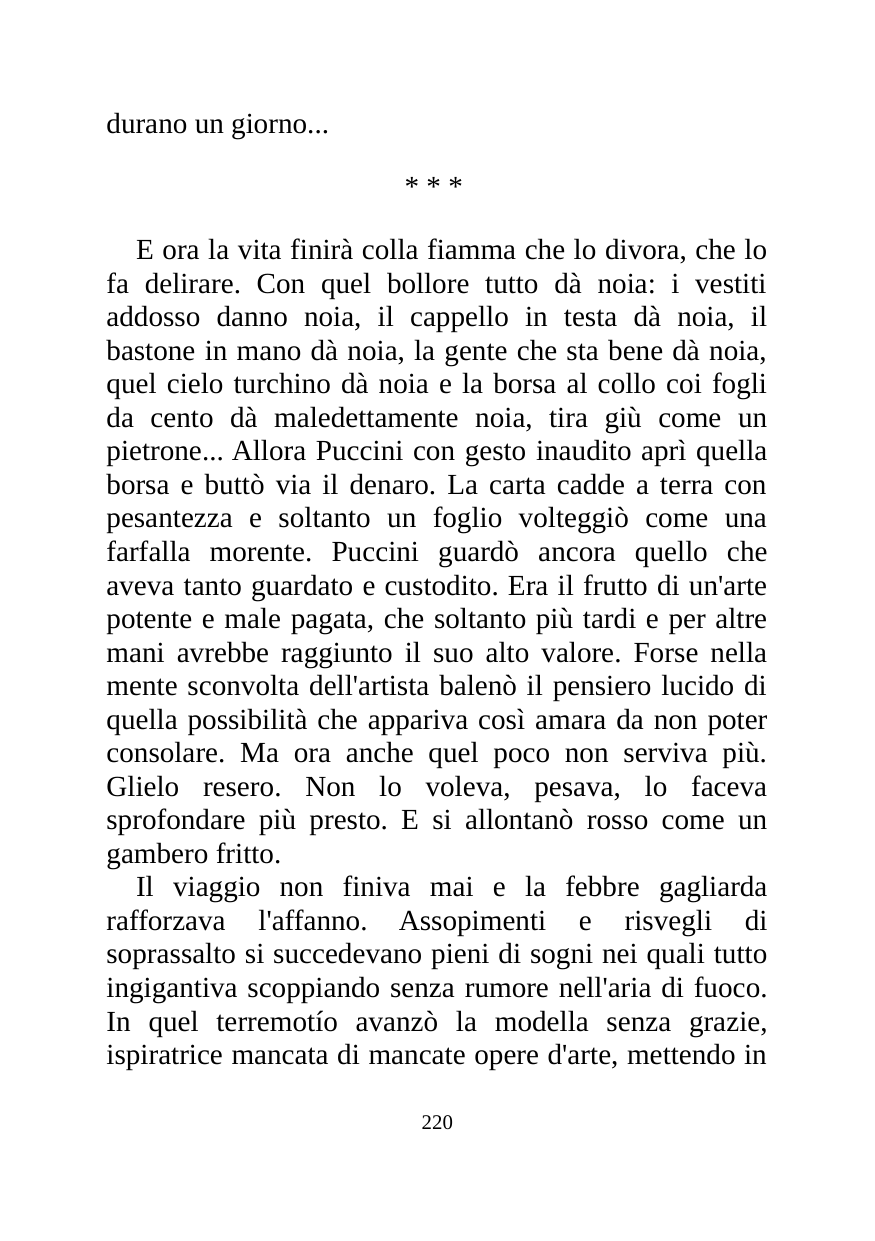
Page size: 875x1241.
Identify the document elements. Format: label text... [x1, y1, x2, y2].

text * * * [106, 169, 768, 203]
text durano un giorno... [106, 106, 768, 140]
text Il viaggio non finiva mai e la febbre gagliarda rafforzava l'affanno. Assopimenti e risvegli di soprassalto si succedevano pieni di sogni nei quali tutto ingigantiva scoppiando senza rumore nell'aria di fuoco. In quel terremotío avanzò la modella senza grazie, ispiratrice mancata di mancate opere d'arte, mettendo in [106, 869, 768, 1071]
text E ora la vita finirà colla fiamma che lo divora, che lo fa delirare. Con quel bollore tutto dà noia: i vestiti addosso danno noia, il cappello in testa dà noia, il bastone in mano dà noia, la gente che sta bene dà noia, quel cielo turchino dà noia e la borsa al collo coi fogli da cento dà maledettamente noia, tira giù come un pietrone... Allora Puccini con gesto inaudito aprì quella borsa e buttò via il denaro. La carta cadde a terra con pesantezza e soltanto un foglio volteggiò come una farfalla morente. Puccini guardò ancora quello che aveva tanto guardato e custodito. Era il frutto di un'arte potente e male pagata, che soltanto più tardi e per altre mani avrebbe raggiunto il suo alto valore. Forse nella mente sconvolta dell'artista balenò il pensiero lucido di quella possibilità che appariva così amara da non poter consolare. Ma ora anche quel poco non serviva più. Glielo resero. Non lo voleva, pesava, lo faceva sprofondare più presto. E si allontanò rosso come un gambero fritto. [106, 232, 768, 869]
